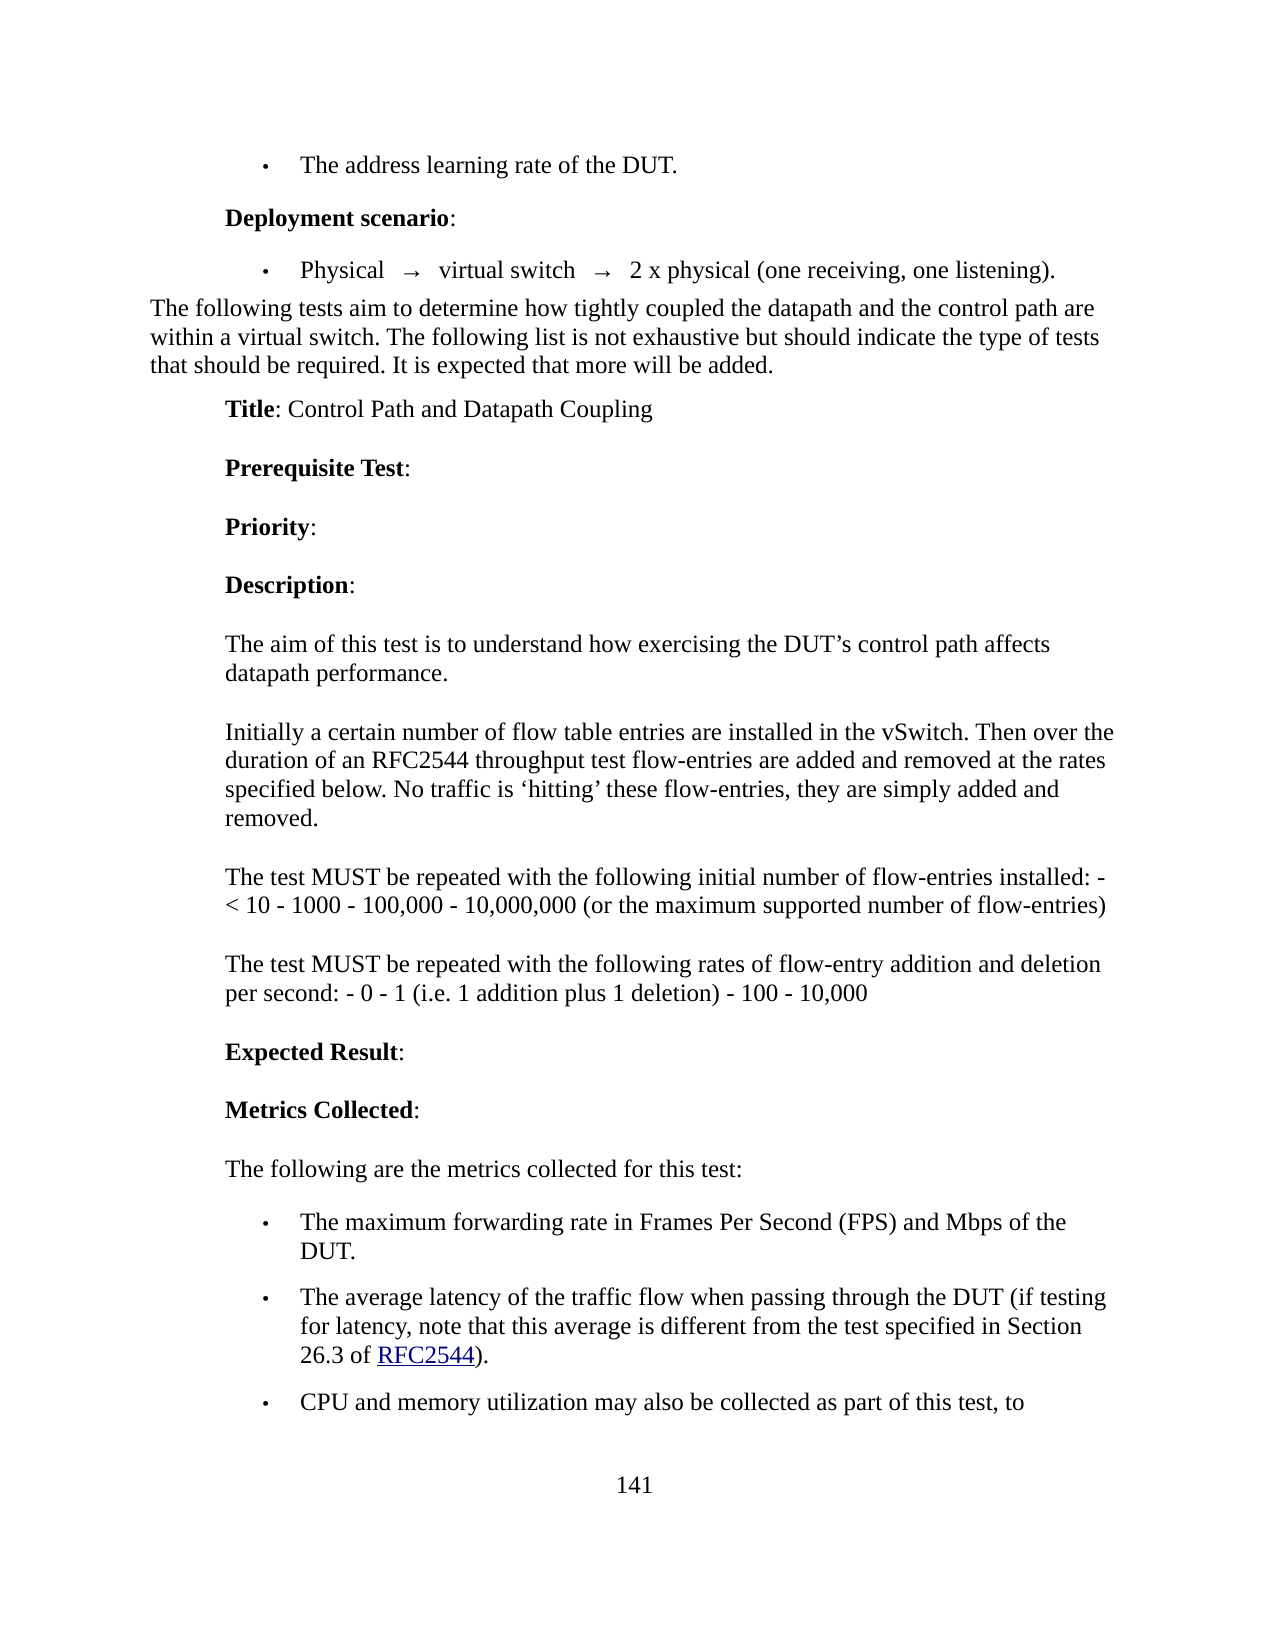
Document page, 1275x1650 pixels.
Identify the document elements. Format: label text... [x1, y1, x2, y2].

text Priority: [225, 512, 1125, 541]
text Prerequisite Test: [225, 453, 1125, 482]
text Description: [225, 571, 1125, 599]
text The following tests aim to determine how tightly coupled the datapath and the control path are within a virtual switch. The following list is not exhaustive but should indicate the type of tests that should be required. It is expected that more will be added. [150, 293, 1125, 379]
list CPU and memory utilization may also be collected as part of this test, to [262, 1387, 1125, 1415]
text The test MUST be repeated with the following initial number of flow-entries installed: - < 10 - 1000 - 100,000 - 10,000,000 (or the maximum supported number of flow-entries) [225, 862, 1125, 919]
text Metrics Collected: [225, 1096, 1125, 1124]
text Initially a certain number of flow table entries are installed in the vSwitch. Then over the duration of an RFC2544 throughput test flow-entries are added and removed at the rates specified below. No traffic is ‘hitting’ these flow-entries, they are simply added and removed. [225, 717, 1125, 832]
list The average latency of the traffic flow when passing through the DUT (if testing for latency, note that this average is different from the test specified in Section 26.3 of RFC2544). [262, 1282, 1125, 1369]
list The maximum forwarding rate in Frames Per Second (FPS) and Mbps of the DUT. [262, 1207, 1125, 1264]
text Expected Result: [225, 1037, 1125, 1066]
list The address learning rate of the DUT. [262, 150, 1125, 179]
text Title: Control Path and Datapath Coupling [225, 394, 1125, 423]
text The test MUST be repeated with the following rates of flow-entry addition and deletion per second: - 0 - 1 (i.e. 1 addition plus 1 deletion) - 100 - 10,000 [225, 949, 1125, 1007]
text Deployment scenario: [225, 203, 1125, 231]
text The aim of this test is to understand how exercising the DUT’s control path affects datapath performance. [225, 629, 1125, 687]
list Physical → virtual switch → 2 x physical (one receiving, one listening). [262, 255, 1125, 284]
text The following are the metrics collected for this test: [225, 1154, 1125, 1183]
